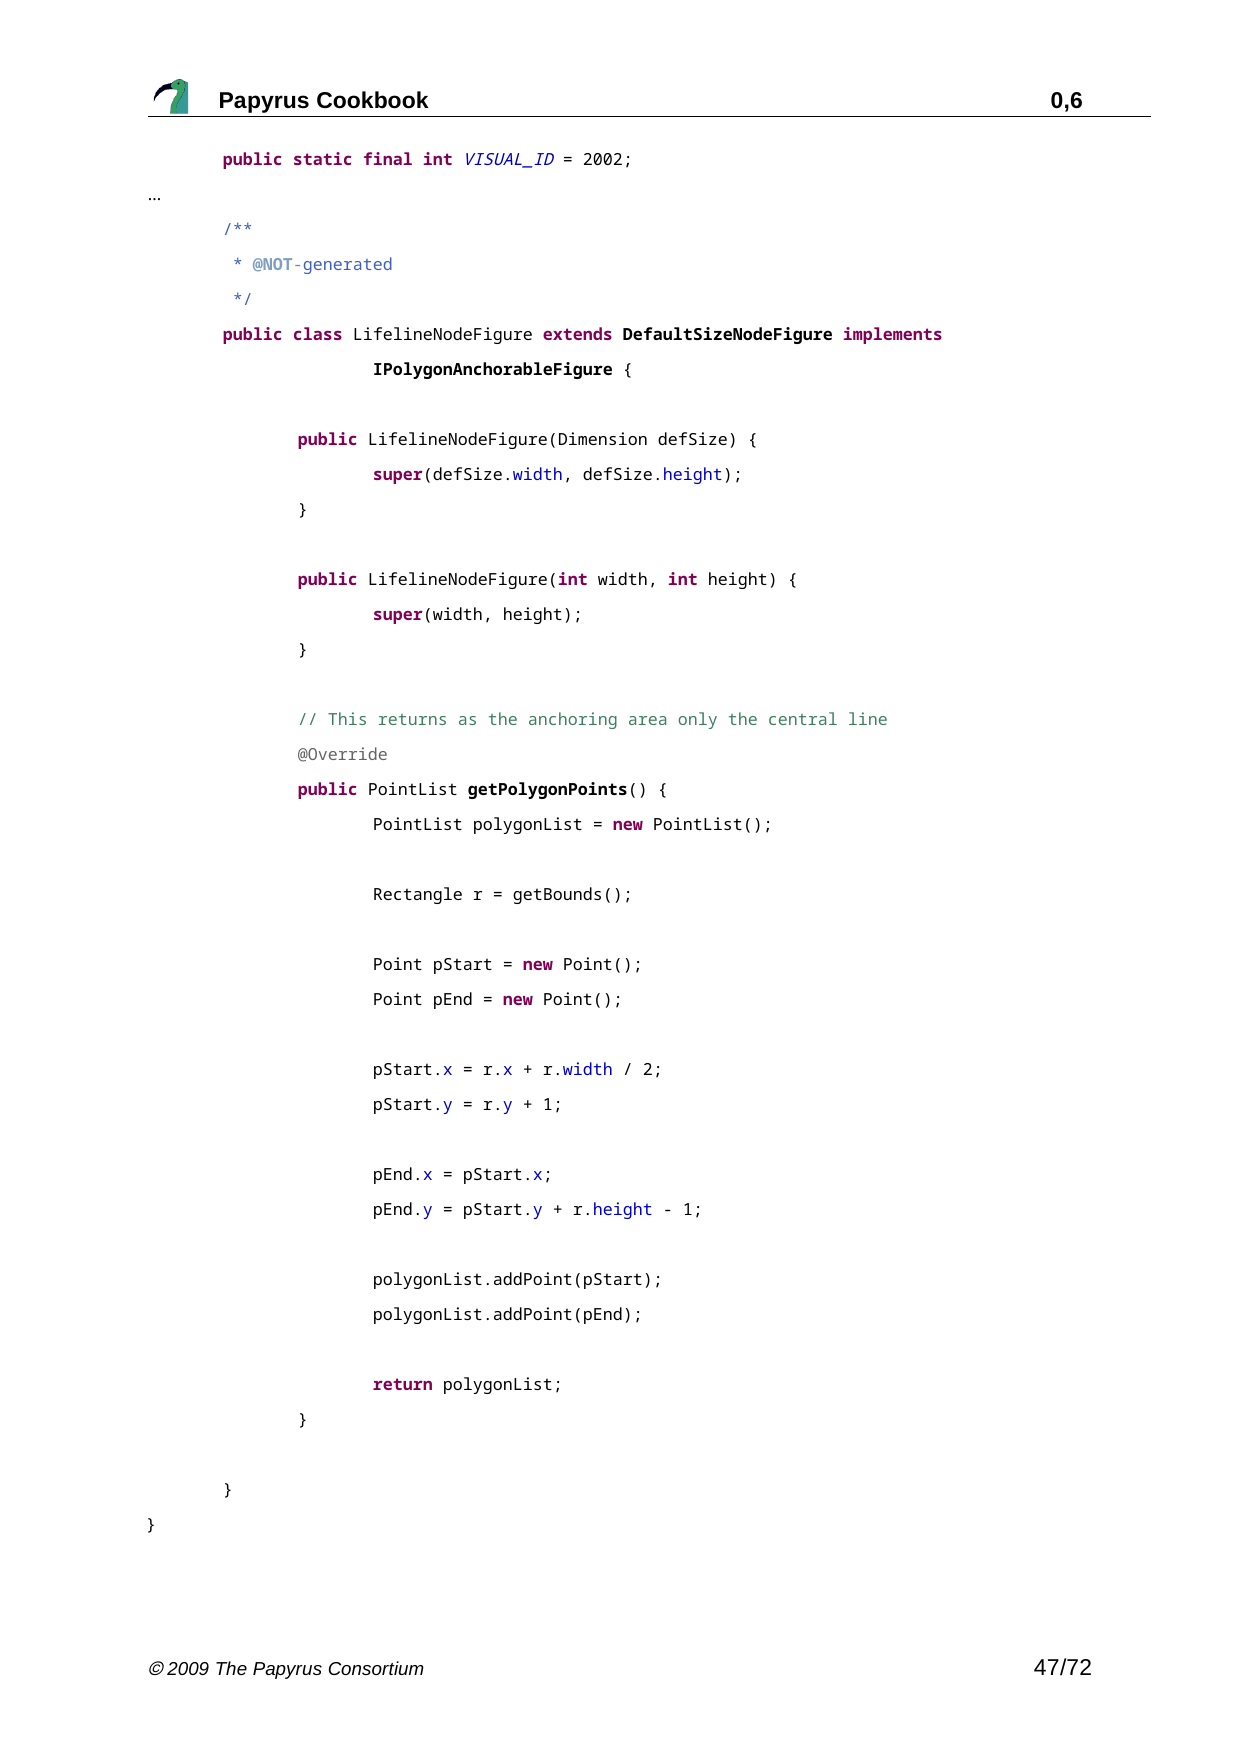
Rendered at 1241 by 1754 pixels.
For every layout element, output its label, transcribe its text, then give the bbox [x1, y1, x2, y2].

text super(defSize.width, defSize.height); [148, 463, 1151, 485]
text } [148, 1513, 1151, 1535]
text * @NOT-generated [148, 253, 1151, 275]
text pEnd.x = pStart.x; [148, 1163, 1151, 1185]
text polygonList.addPoint(pEnd); [148, 1303, 1151, 1325]
text return polygonList; [148, 1373, 1151, 1395]
text public PointList getPolygonPoints() { [148, 778, 1151, 800]
text Point pEnd = new Point(); [148, 988, 1151, 1010]
text } [148, 1408, 1151, 1430]
text pStart.y = r.y + 1; [148, 1093, 1151, 1115]
text polygonList.addPoint(pStart); [148, 1268, 1151, 1290]
text Rectangle r = getBounds(); [148, 883, 1151, 905]
text // This returns as the anchoring area only the central line [148, 708, 1151, 730]
text ... [148, 183, 1151, 205]
text pStart.x = r.x + r.width / 2; [148, 1058, 1151, 1080]
text public class LifelineNodeFigure extends DefaultSizeNodeFigure implements [148, 323, 1151, 345]
text */ [148, 288, 1151, 310]
text public static final int VISUAL_ID = 2002; [148, 148, 1151, 170]
picture [153, 79, 189, 114]
text Point pStart = new Point(); [148, 953, 1151, 975]
text PointList polygonList = new PointList(); [148, 813, 1151, 835]
text public LifelineNodeFigure(int width, int height) { [148, 568, 1151, 590]
text } [148, 498, 1151, 520]
text IPolygonAnchorableFigure { [148, 358, 1151, 380]
text super(width, height); [148, 603, 1151, 625]
text @Override [148, 743, 1151, 765]
text pEnd.y = pStart.y + r.height - 1; [148, 1198, 1151, 1220]
text } [148, 1478, 1151, 1500]
text public LifelineNodeFigure(Dimension defSize) { [148, 428, 1151, 450]
text /** [148, 218, 1151, 240]
text } [148, 638, 1151, 660]
